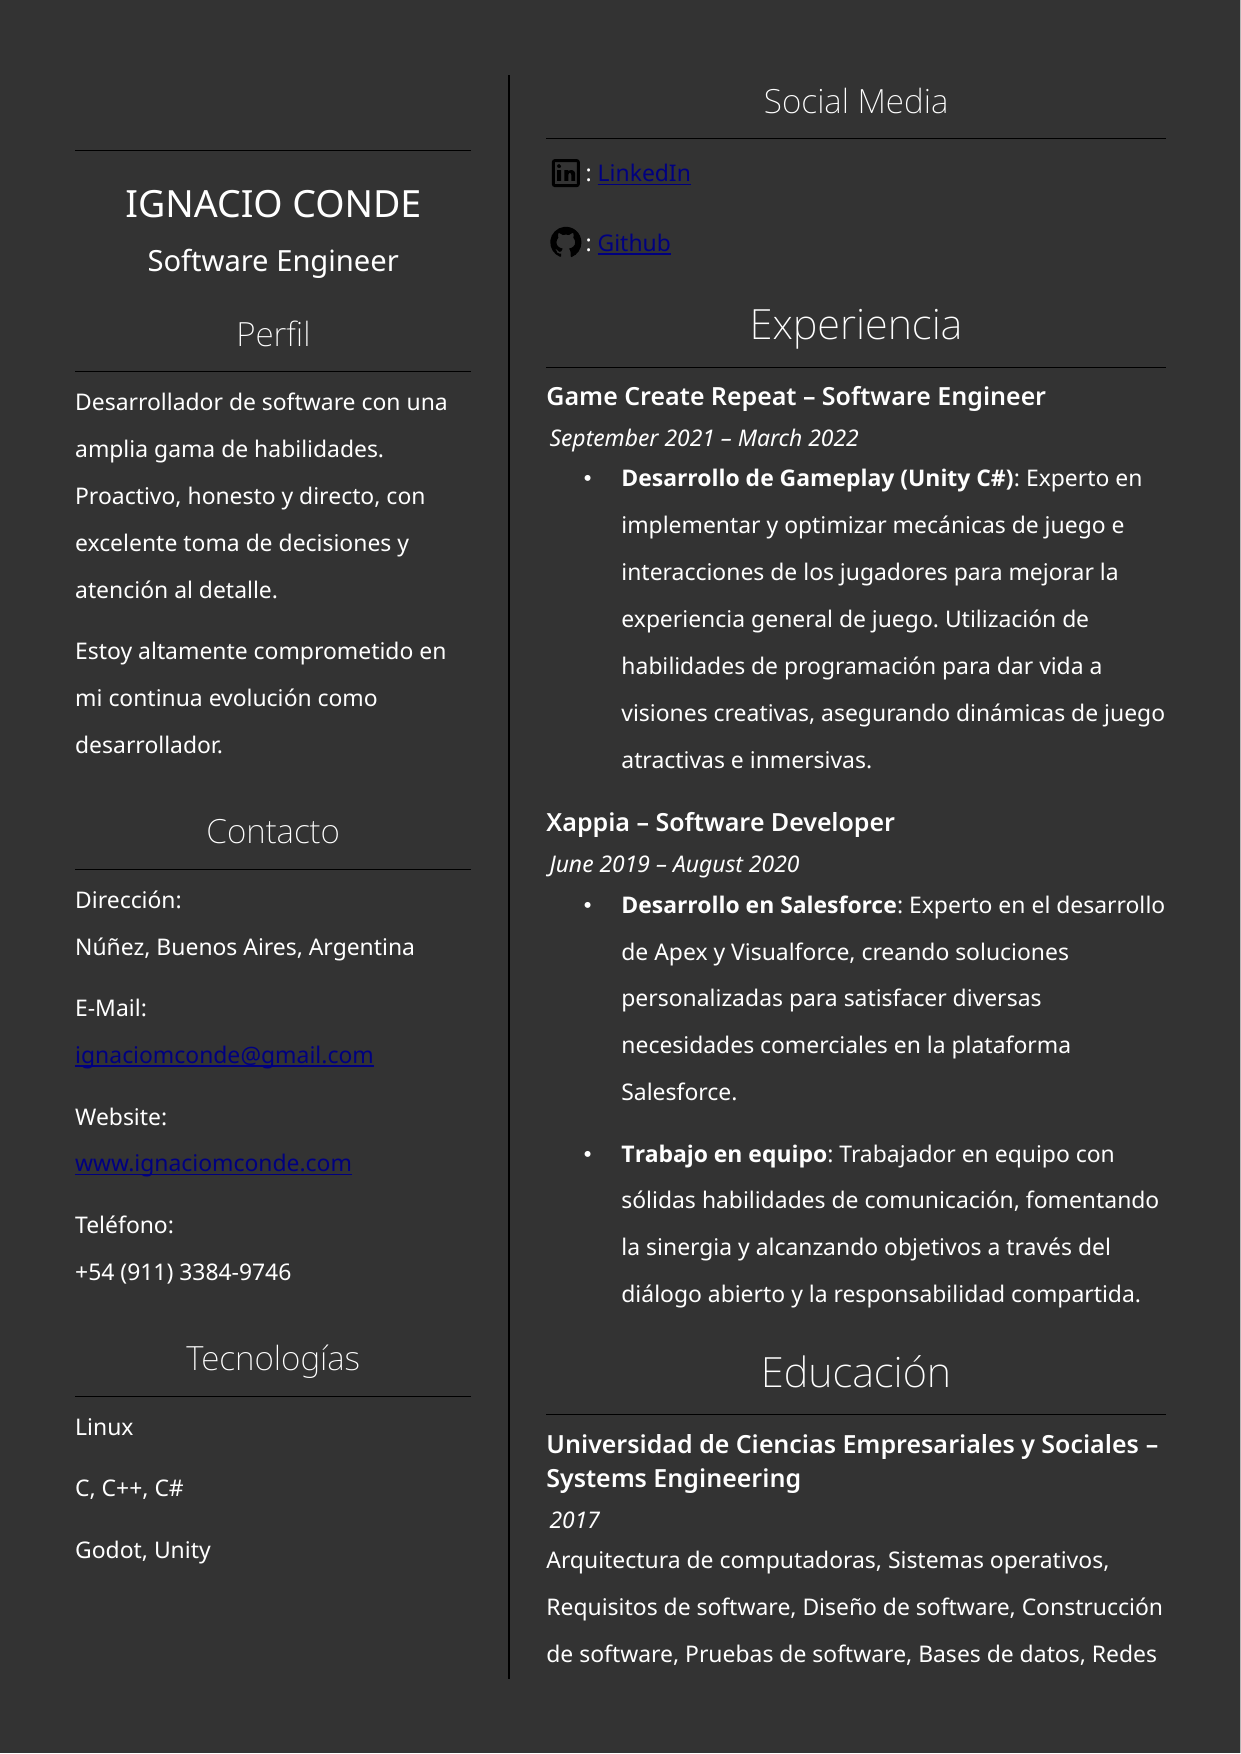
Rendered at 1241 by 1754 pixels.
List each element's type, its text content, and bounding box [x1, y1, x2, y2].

text E-Mail: ignaciomconde@gmail.com [75, 992, 471, 1070]
text Linux [75, 1411, 471, 1442]
subtitle Universidad de Ciencias Empresariales y Sociales – Systems Engineering [546, 1426, 1166, 1494]
subtitle Educación [546, 1339, 1166, 1414]
subtitle June 2019 – August 2020 [546, 845, 1166, 882]
subtitle 2017 [546, 1501, 1166, 1538]
subtitle Xappia – Software Developer [546, 805, 1166, 839]
subtitle Tecnologías [75, 1332, 471, 1396]
text Godot, Unity [75, 1534, 471, 1565]
text : Github [546, 223, 1166, 262]
list Trabajo en equipo: Trabajador en equipo con sólidas habilidades de comunicación, fomentando la sinergia y alcanzando objetivos a través del diálogo abierto y la responsabilidad compartida. [584, 1137, 1166, 1309]
text Dirección: Núñez, Buenos Aires, Argentina [75, 884, 471, 962]
subtitle Contacto [75, 805, 471, 869]
text : LinkedIn [546, 153, 1166, 193]
text Teléfono: +54 (911) 3384-9746 [75, 1209, 471, 1287]
subtitle September 2021 – March 2022 [546, 419, 1166, 456]
list Desarrollo en Salesforce: Experto en el desarrollo de Apex y Visualforce, creando soluciones personalizadas para satisfacer diversas necesidades comerciales en la plataforma Salesforce. [584, 888, 1166, 1107]
text Website: www.ignaciomconde.com [75, 1101, 471, 1179]
subtitle ignacio conde [75, 177, 471, 228]
subtitle Social Media [546, 75, 1166, 138]
subtitle Game Create Repeat – Software Engineer [546, 379, 1166, 413]
text Arquitectura de computadoras, Sistemas operativos, Requisitos de software, Diseño de software, Construcción de software, Pruebas de software, Bases de datos, Redes [546, 1544, 1166, 1669]
text Estoy altamente comprometido en mi continua evolución como desarrollador. [75, 635, 471, 760]
text C, C++, C# [75, 1472, 471, 1503]
subtitle Software Engineer [75, 240, 471, 280]
subtitle Perfil [75, 308, 471, 371]
list Desarrollo de Gameplay (Unity C#): Experto en implementar y optimizar mecánicas de juego e interacciones de los jugadores para mejorar la experiencia general de juego. Utilización de habilidades de programación para dar vida a visiones creativas, asegurando dinámicas de juego atractivas e inmersivas. [584, 462, 1166, 775]
subtitle Experiencia [546, 292, 1166, 367]
text Desarrollador de software con una amplia gama de habilidades. Proactivo, honesto y directo, con excelente toma de decisiones y atención al detalle. [75, 386, 471, 605]
